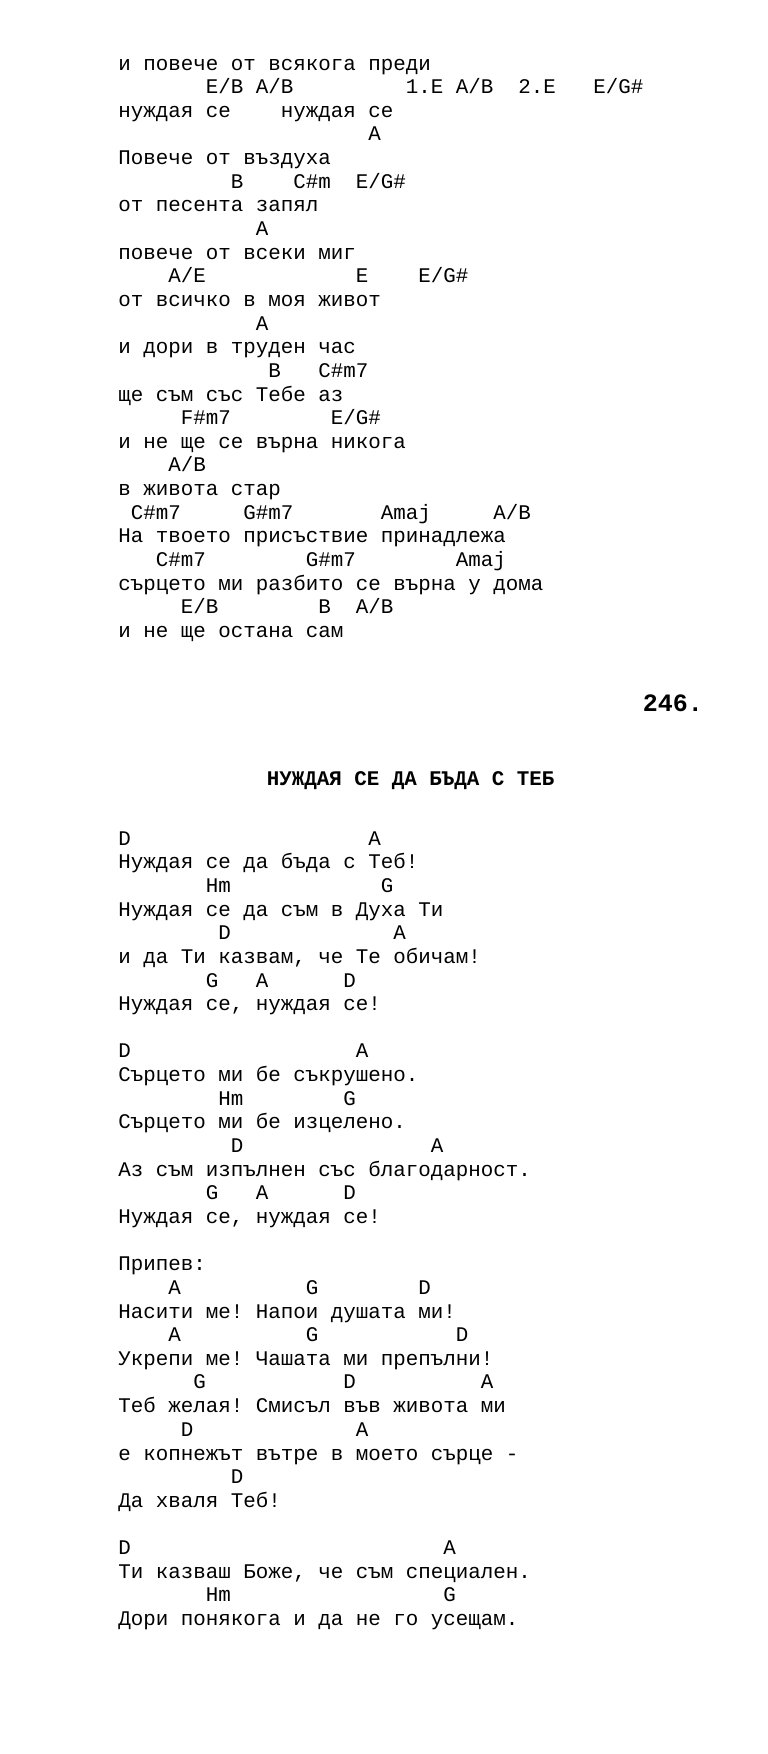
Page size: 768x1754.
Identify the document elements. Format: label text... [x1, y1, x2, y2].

text D A [118, 1135, 702, 1159]
text Нуждая се да съм в Духа Ти [118, 899, 702, 922]
text и не ще се върна никога [118, 431, 702, 454]
text A/B [118, 454, 702, 478]
subtitle НУЖДАЯ СЕ ДА БЪДА С ТЕБ [118, 768, 702, 792]
text Припев: [118, 1253, 702, 1277]
text Нуждая се, нуждая се! [118, 1206, 702, 1230]
text A [118, 313, 702, 336]
text Теб желая! Смисъл във живота ми [118, 1395, 702, 1419]
text Нуждая се да бъда с Теб! [118, 851, 702, 875]
text и дори в труден час [118, 336, 702, 360]
text D A [118, 828, 702, 851]
text B C#m E/G# [118, 171, 702, 194]
text Аз съм изпълнен със благодарност. [118, 1159, 702, 1182]
text в живота стар [118, 478, 702, 502]
text Ти казваш Боже, че съм специален. [118, 1561, 702, 1584]
text Сърцето ми бе изцелено. [118, 1111, 702, 1135]
text A G D [118, 1324, 702, 1348]
text Дори понякога и да не го усещам. [118, 1608, 702, 1632]
text Да хваля Теб! [118, 1490, 702, 1513]
text сърцето ми разбито се върна у дома [118, 573, 702, 596]
text Укрепи ме! Чашата ми препълни! [118, 1348, 702, 1372]
text Hm G [118, 1088, 702, 1111]
text Нуждая се, нуждая се! [118, 993, 702, 1017]
text от всичко в моя живот [118, 289, 702, 313]
text и да Ти казвам, че Те обичам! [118, 946, 702, 969]
text Hm G [118, 1584, 702, 1608]
text Повече от въздуха [118, 147, 702, 171]
text C#m7 G#m7 Amaj A/B [118, 502, 702, 525]
text и не ще остана сам [118, 620, 702, 644]
text D A [118, 1537, 702, 1561]
text C#m7 G#m7 Amaj [118, 549, 702, 573]
text D A [118, 1041, 702, 1064]
text D [118, 1466, 702, 1490]
text F#m7 E/G# [118, 407, 702, 431]
text нуждая се нуждая се [118, 100, 702, 123]
text G D A [118, 1372, 702, 1395]
text и повече от всякога преди [118, 52, 702, 76]
text G A D [118, 969, 702, 993]
text E/B B A/B [118, 596, 702, 620]
text На твоето присъствие принадлежа [118, 525, 702, 549]
text G A D [118, 1182, 702, 1206]
text Сърцето ми бе съкрушено. [118, 1064, 702, 1088]
text е копнежът вътре в моето сърце - [118, 1442, 702, 1466]
text A [118, 123, 702, 147]
text Hm G [118, 875, 702, 899]
text A G D [118, 1277, 702, 1301]
text A [118, 218, 702, 242]
text D A [118, 922, 702, 946]
text повече от всеки миг [118, 242, 702, 265]
text D A [118, 1419, 702, 1442]
text от песента запял [118, 194, 702, 218]
text A/E E E/G# [118, 265, 702, 289]
text E/B A/B 1.E A/B 2.E E/G# [118, 76, 702, 100]
text B C#m7 [118, 360, 702, 383]
text Насити ме! Напои душата ми! [118, 1301, 702, 1324]
text ще съм със Тебе аз [118, 383, 702, 407]
